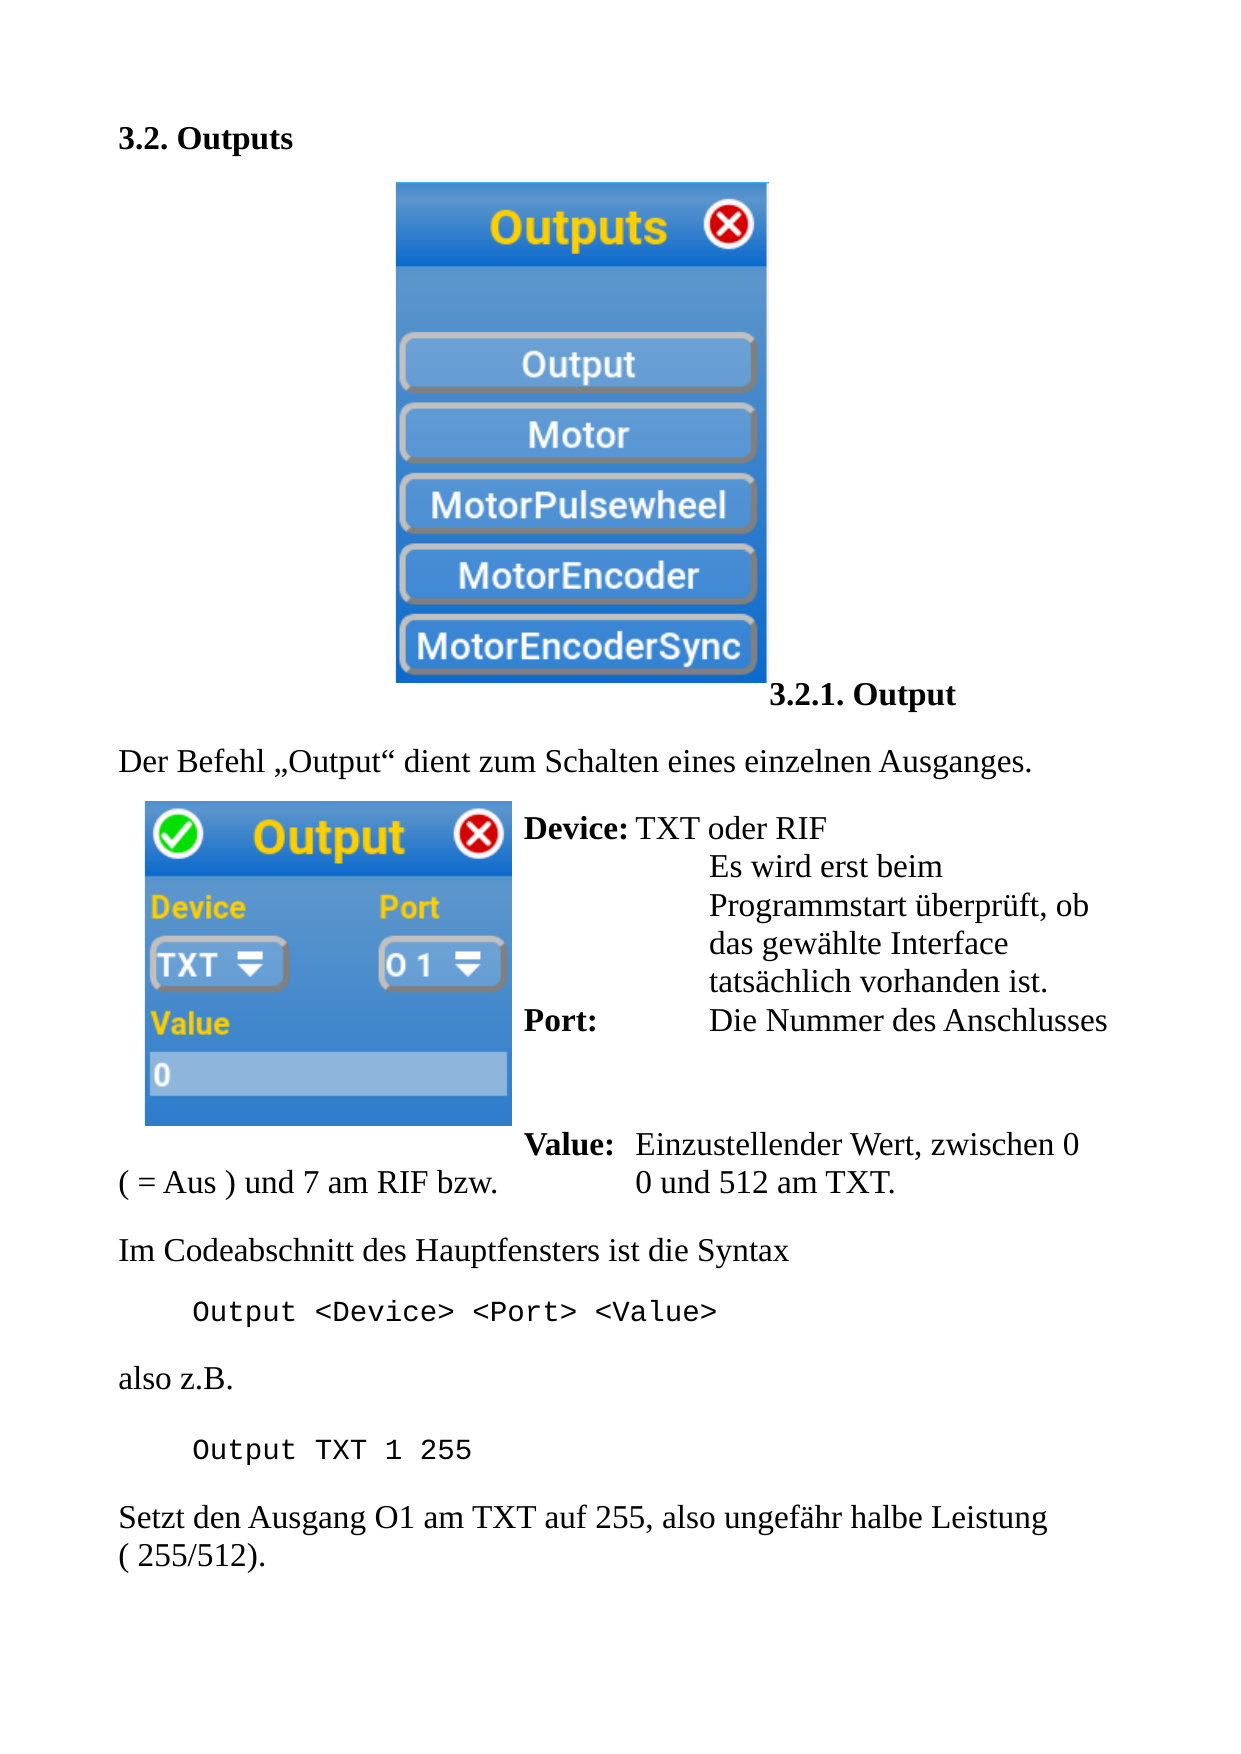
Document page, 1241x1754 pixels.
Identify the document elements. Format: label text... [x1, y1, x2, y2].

picture [395, 182, 770, 683]
text Output TXT 1 255 [118, 1435, 1122, 1468]
picture [144, 801, 512, 1126]
text [118, 1000, 144, 1038]
text Der Befehl „Output“ dient zum Schalten eines einzelnen Ausganges. [118, 741, 1122, 779]
text 3.2.1. Output [118, 674, 1122, 712]
text Im Codeabschnitt des Hauptfensters ist die Syntax [118, 1230, 1122, 1268]
text Output <Device> <Port> <Value> [118, 1297, 1122, 1330]
text Port: Die Nummer des Anschlusses [512, 1000, 1122, 1038]
text Setzt den Ausgang O1 am TXT auf 255, also ungefähr halbe Leistung ( 255/512). [118, 1497, 1122, 1574]
text Device: TXT oder RIF [512, 808, 1122, 846]
text [118, 846, 144, 1000]
text 3.2. Outputs [118, 118, 1122, 156]
text Value: Einzustellender Wert, zwischen 0 ( = Aus ) und 7 am RIF bzw. 0 und 512 am TXT. [118, 1124, 1122, 1201]
text Es wird erst beim Programmstart überprüft, ob das gewählte Interface tatsächlich vorhanden ist. [512, 846, 1122, 1000]
text also z.B. [118, 1359, 1122, 1397]
text [118, 808, 144, 846]
